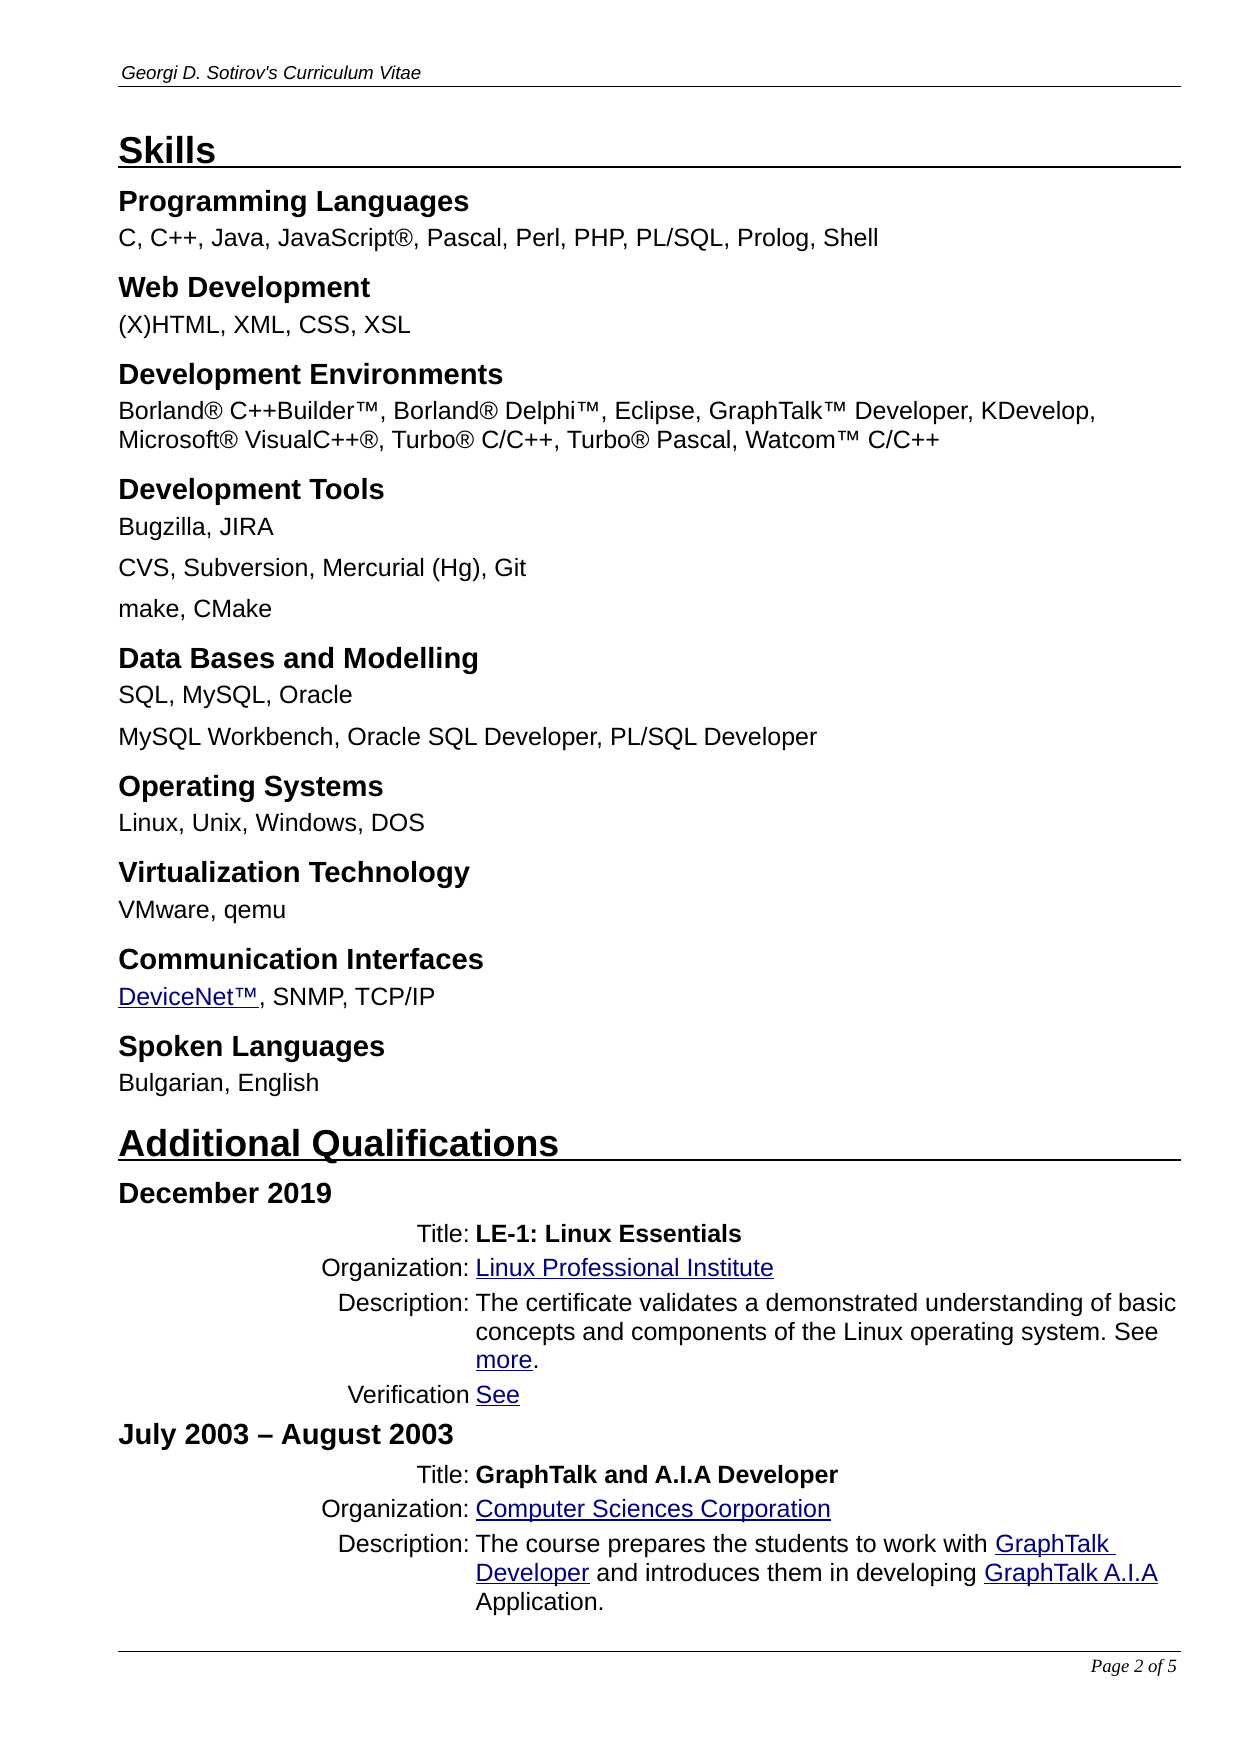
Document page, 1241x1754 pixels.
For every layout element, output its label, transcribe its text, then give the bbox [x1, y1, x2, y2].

table_cell Computer Sciences Corporation [473, 1491, 1182, 1526]
text C, C++, Java, JavaScript®, Pascal, Perl, PHP, PL/SQL, Prolog, Shell [118, 223, 1181, 252]
subtitle Data Bases and Modelling [118, 641, 1181, 674]
table_cell Description: [118, 1526, 472, 1618]
table_cell Organization: [118, 1250, 472, 1285]
subtitle Spoken Languages [118, 1029, 1181, 1062]
text Borland® C++Builder™, Borland® Delphi™, Eclipse, GraphTalk™ Developer, KDevelop, Microsoft® VisualC++®, Turbo® C/C++, Turbo® Pascal, Watcom™ C/C++ [118, 396, 1181, 454]
subtitle December 2019 [118, 1176, 1181, 1210]
table_header Title: [118, 1457, 472, 1491]
text CVS, Subversion, Mercurial (Hg), Git [118, 553, 1181, 582]
table_cell Linux Professional Institute [473, 1250, 1182, 1285]
text Linux, Unix, Windows, DOS [118, 808, 1181, 837]
text (X)HTML, XML, CSS, XSL [118, 310, 1181, 338]
table_header GraphTalk and A.I.A Developer [473, 1457, 1182, 1491]
subtitle Development Environments [118, 357, 1181, 390]
table_header LE-1: Linux Essentials [473, 1216, 1182, 1250]
text make, CMake [118, 594, 1181, 623]
subtitle July 2003 – August 2003 [118, 1417, 1181, 1451]
table_cell Description: [118, 1285, 472, 1377]
subtitle Additional Qualifications [118, 1121, 1184, 1164]
subtitle Programming Languages [118, 184, 1181, 217]
table_cell Organization: [118, 1491, 472, 1526]
text Bugzilla, JIRA [118, 512, 1181, 540]
subtitle Communication Interfaces [118, 942, 1181, 976]
text DeviceNet™, SNMP, TCP/IP [118, 982, 1181, 1010]
subtitle [118, 168, 1181, 172]
subtitle Virtualization Technology [118, 856, 1181, 889]
subtitle Skills [118, 129, 1181, 166]
table_cell The course prepares the students to work with GraphTalk Developer and introduces them in developing GraphTalk A.I.A Application. [473, 1526, 1182, 1618]
table_cell Verification [118, 1377, 472, 1411]
text VMware, qemu [118, 895, 1181, 924]
subtitle Operating Systems [118, 769, 1181, 802]
table_header Title: [118, 1216, 472, 1250]
subtitle Development Tools [118, 472, 1181, 506]
text Bulgarian, English [118, 1068, 1181, 1097]
text SQL, MySQL, Oracle [118, 681, 1181, 709]
subtitle Web Development [118, 270, 1181, 304]
table_cell The certificate validates a demonstrated understanding of basic concepts and components of the Linux operating system. See more. [473, 1285, 1182, 1377]
text MySQL Workbench, Oracle SQL Developer, PL/SQL Developer [118, 722, 1181, 751]
table_cell See [473, 1377, 1182, 1411]
